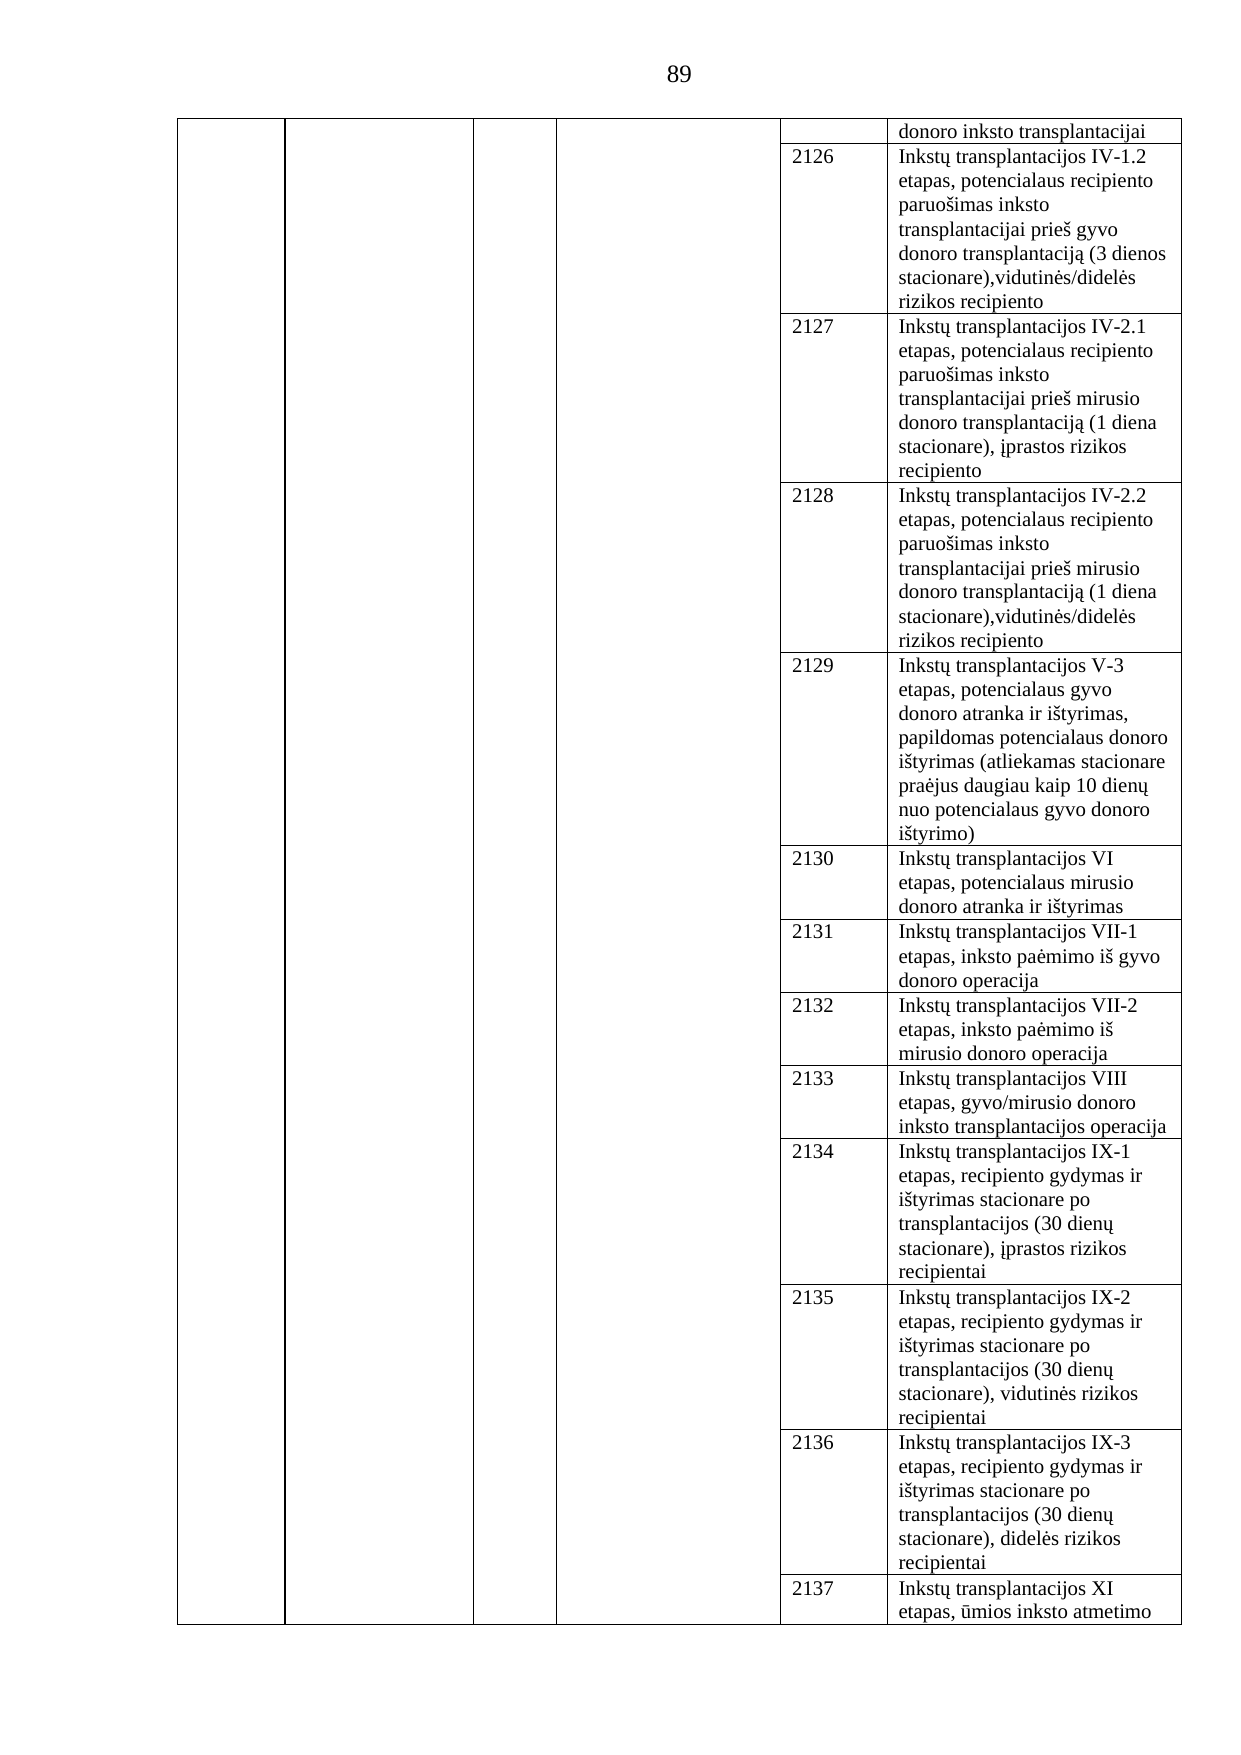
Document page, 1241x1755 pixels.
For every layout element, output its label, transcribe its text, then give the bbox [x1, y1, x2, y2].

table_cell Inkstų transplantacijos VIII etapas, gyvo/mirusio donoro inksto transplantacijos operacija [888, 1066, 1181, 1138]
table_cell Inkstų transplantacijos V-3 etapas, potencialaus gyvo donoro atranka ir ištyrimas, papildomas potencialaus donoro ištyrimas (atliekamas stacionare praėjus daugiau kaip 10 dienų nuo potencialaus gyvo donoro ištyrimo) [888, 653, 1181, 845]
table_cell [474, 119, 556, 1623]
table_cell [781, 119, 887, 143]
table_cell [557, 119, 780, 1623]
table_cell Inkstų transplantacijos VII-2 etapas, inksto paėmimo iš mirusio donoro operacija [888, 993, 1181, 1065]
table_cell 2131 [781, 920, 887, 992]
table_cell 2128 [781, 483, 887, 652]
table_cell [286, 119, 473, 1623]
table_cell Inkstų transplantacijos IX-2 etapas, recipiento gydymas ir ištyrimas stacionare po transplantacijos (30 dienų stacionare), vidutinės rizikos recipientai [888, 1285, 1181, 1429]
table_cell Inkstų transplantacijos IX-3 etapas, recipiento gydymas ir ištyrimas stacionare po transplantacijos (30 dienų stacionare), didelės rizikos recipientai [888, 1430, 1181, 1574]
table_cell Inkstų transplantacijos IV-1.2 etapas, potencialaus recipiento paruošimas inksto transplantacijai prieš gyvo donoro transplantaciją (3 dienos stacionare),vidutinės/didelės rizikos recipiento [888, 144, 1181, 313]
table_cell 2135 [781, 1285, 887, 1429]
table_cell 2136 [781, 1430, 887, 1574]
table_cell Inkstų transplantacijos IV-2.2 etapas, potencialaus recipiento paruošimas inksto transplantacijai prieš mirusio donoro transplantaciją (1 diena stacionare),vidutinės/didelės rizikos recipiento [888, 483, 1181, 652]
table_cell Inkstų transplantacijos VI etapas, potencialaus mirusio donoro atranka ir ištyrimas [888, 846, 1181, 918]
table_cell 2129 [781, 653, 887, 845]
table_cell Inkstų transplantacijos VII-1 etapas, inksto paėmimo iš gyvo donoro operacija [888, 920, 1181, 992]
table_cell Inkstų transplantacijos IV-2.1 etapas, potencialaus recipiento paruošimas inksto transplantacijai prieš mirusio donoro transplantaciją (1 diena stacionare), įprastos rizikos recipiento [888, 314, 1181, 482]
table_cell 2132 [781, 993, 887, 1065]
table_cell [178, 119, 284, 1623]
table_cell Inkstų transplantacijos IX-1 etapas, recipiento gydymas ir ištyrimas stacionare po transplantacijos (30 dienų stacionare), įprastos rizikos recipientai [888, 1139, 1181, 1283]
table_cell 2126 [781, 144, 887, 313]
table_cell Inkstų transplantacijos XI etapas, ūmios inksto atmetimo [888, 1575, 1181, 1623]
table_cell 2137 [781, 1575, 887, 1623]
table_cell donoro inksto transplantacijai [888, 119, 1181, 143]
table_cell 2127 [781, 314, 887, 482]
table_cell 2133 [781, 1066, 887, 1138]
table_cell 2134 [781, 1139, 887, 1283]
table_cell 2130 [781, 846, 887, 918]
